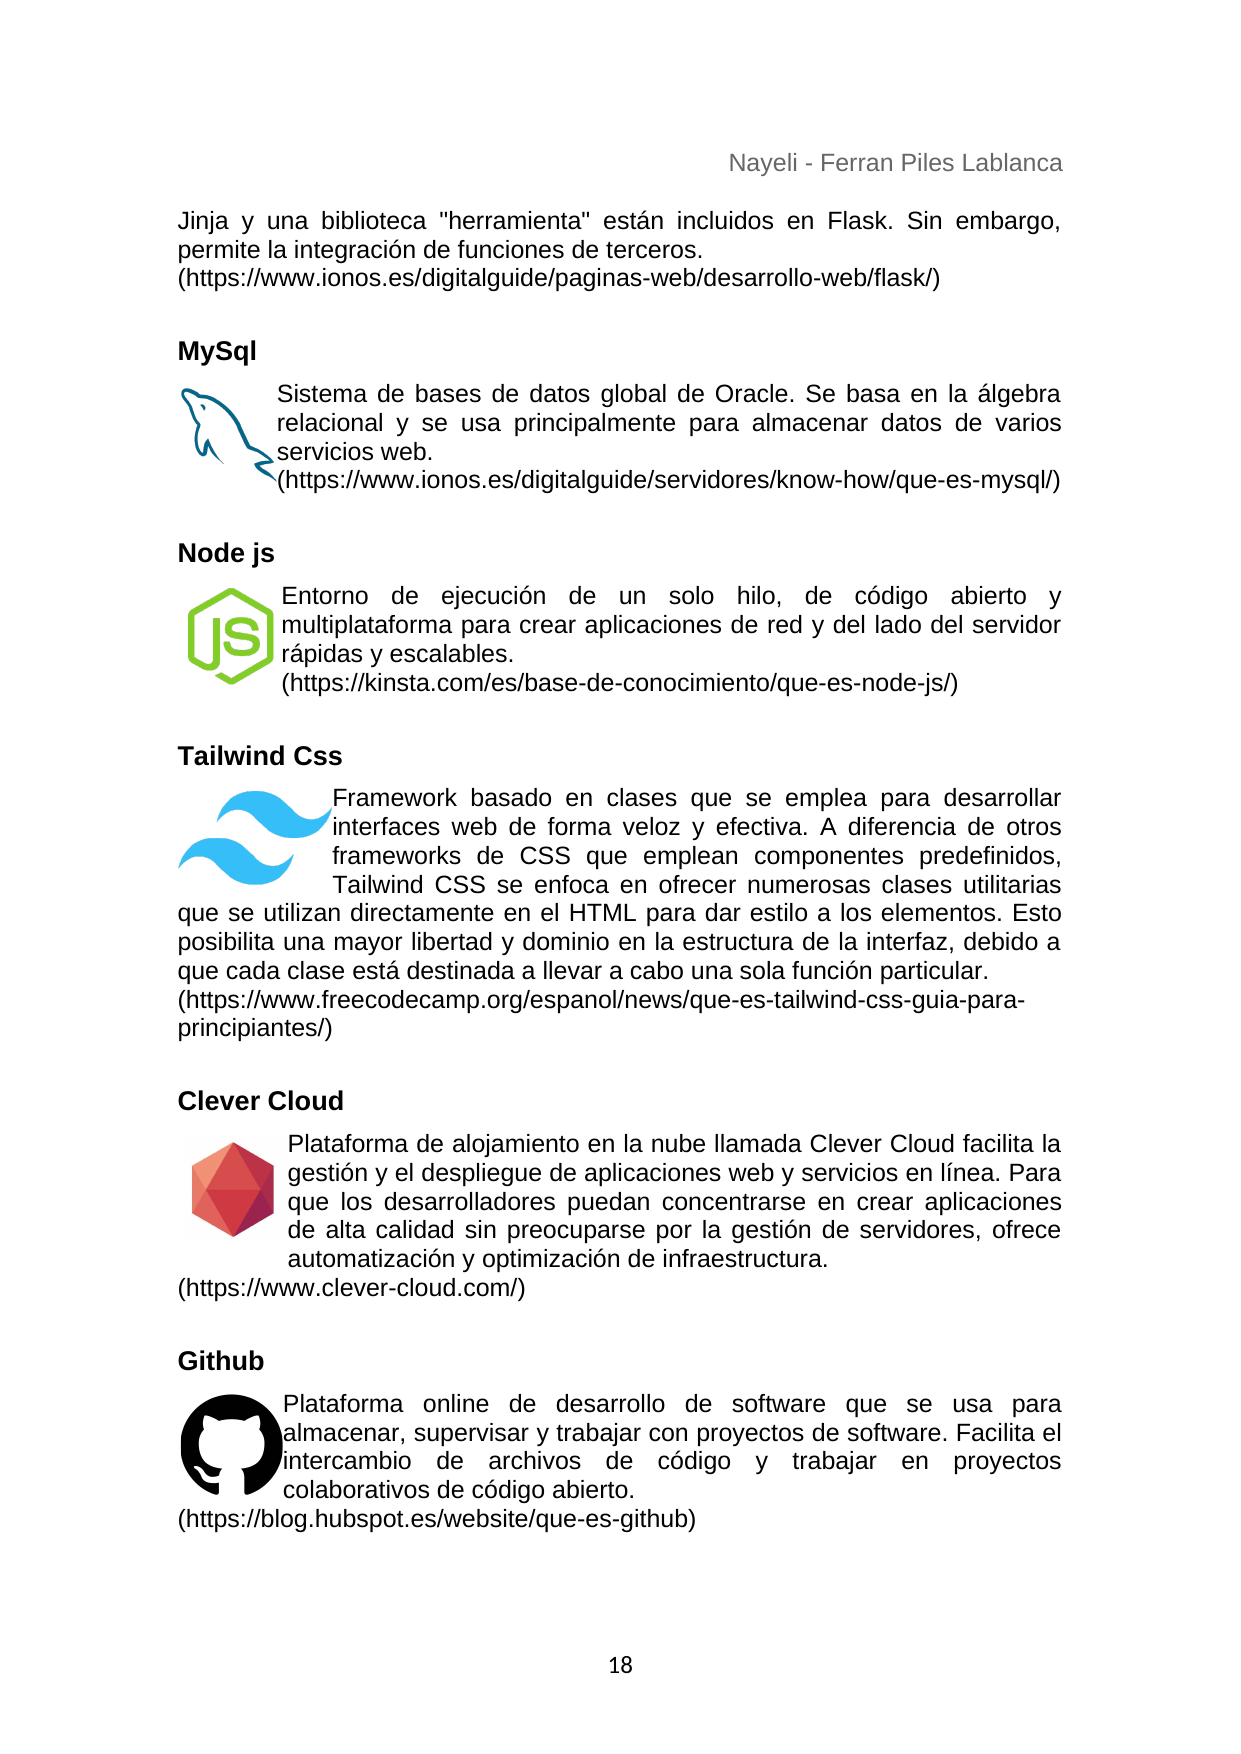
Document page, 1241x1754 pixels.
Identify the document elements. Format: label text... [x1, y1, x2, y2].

text (https://blog.hubspot.es/website/que-es-github) [177, 1504, 1063, 1532]
subtitle Clever Cloud [177, 1085, 1063, 1117]
text Entorno de ejecución de un solo hilo, de código abierto y multiplataforma para crear aplicaciones de red y del lado del servidor rápidas y escalables. [177, 581, 1063, 667]
text (https://kinsta.com/es/base-de-conocimiento/que-es-node-js/) [177, 667, 1063, 696]
picture [178, 791, 332, 886]
text (https://www.clever-cloud.com/) [177, 1273, 1063, 1302]
subtitle Github [177, 1345, 1063, 1376]
text Plataforma de alojamiento en la nube llamada Clever Cloud facilita la gestión y el despliegue de aplicaciones web y servicios en línea. Para que los desarrolladores puedan concentrarse en crear aplicaciones de alta calidad sin preocuparse por la gestión de servidores, ofrece automatización y optimización de infraestructura. [177, 1129, 1063, 1273]
subtitle MySql [177, 335, 1063, 367]
text Framework basado en clases que se emplea para desarrollar interfaces web de forma veloz y efectiva. A diferencia de otros frameworks de CSS que emplean componentes predefinidos, Tailwind CSS se enfoca en ofrecer numerosas clases utilitarias que se utilizan directamente en el HTML para dar estilo a los elementos. Esto posibilita una mayor libertad y dominio en la estructura de la interfaz, debido a que cada clase está destinada a llevar a cabo una sola función particular. [177, 783, 1063, 984]
picture [180, 585, 282, 687]
text (https://www.ionos.es/digitalguide/paginas-web/desarrollo-web/flask/) [177, 263, 1063, 292]
text Jinja y una biblioteca "herramienta" están incluidos en Flask. Sin embargo, permite la integración de funciones de terceros. [177, 206, 1063, 263]
text Plataforma online de desarrollo de software que se usa para almacenar, supervisar y trabajar con proyectos de software. Facilita el intercambio de archivos de código y trabajar en proyectos colaborativos de código abierto. [177, 1389, 1063, 1504]
text Sistema de bases de datos global de Oracle. Se basa en la álgebra relacional y se usa principalmente para almacenar datos de varios servicios web. [177, 379, 1063, 465]
subtitle Tailwind Css [177, 739, 1063, 771]
picture [177, 1134, 288, 1245]
text (https://www.ionos.es/digitalguide/servidores/know-how/que-es-mysql/) [177, 465, 1063, 494]
subtitle Node js [177, 537, 1063, 569]
picture [181, 386, 277, 482]
picture [180, 1394, 283, 1496]
text (https://www.freecodecamp.org/espanol/news/que-es-tailwind-css-guia-para-principiantes/) [177, 984, 1063, 1042]
